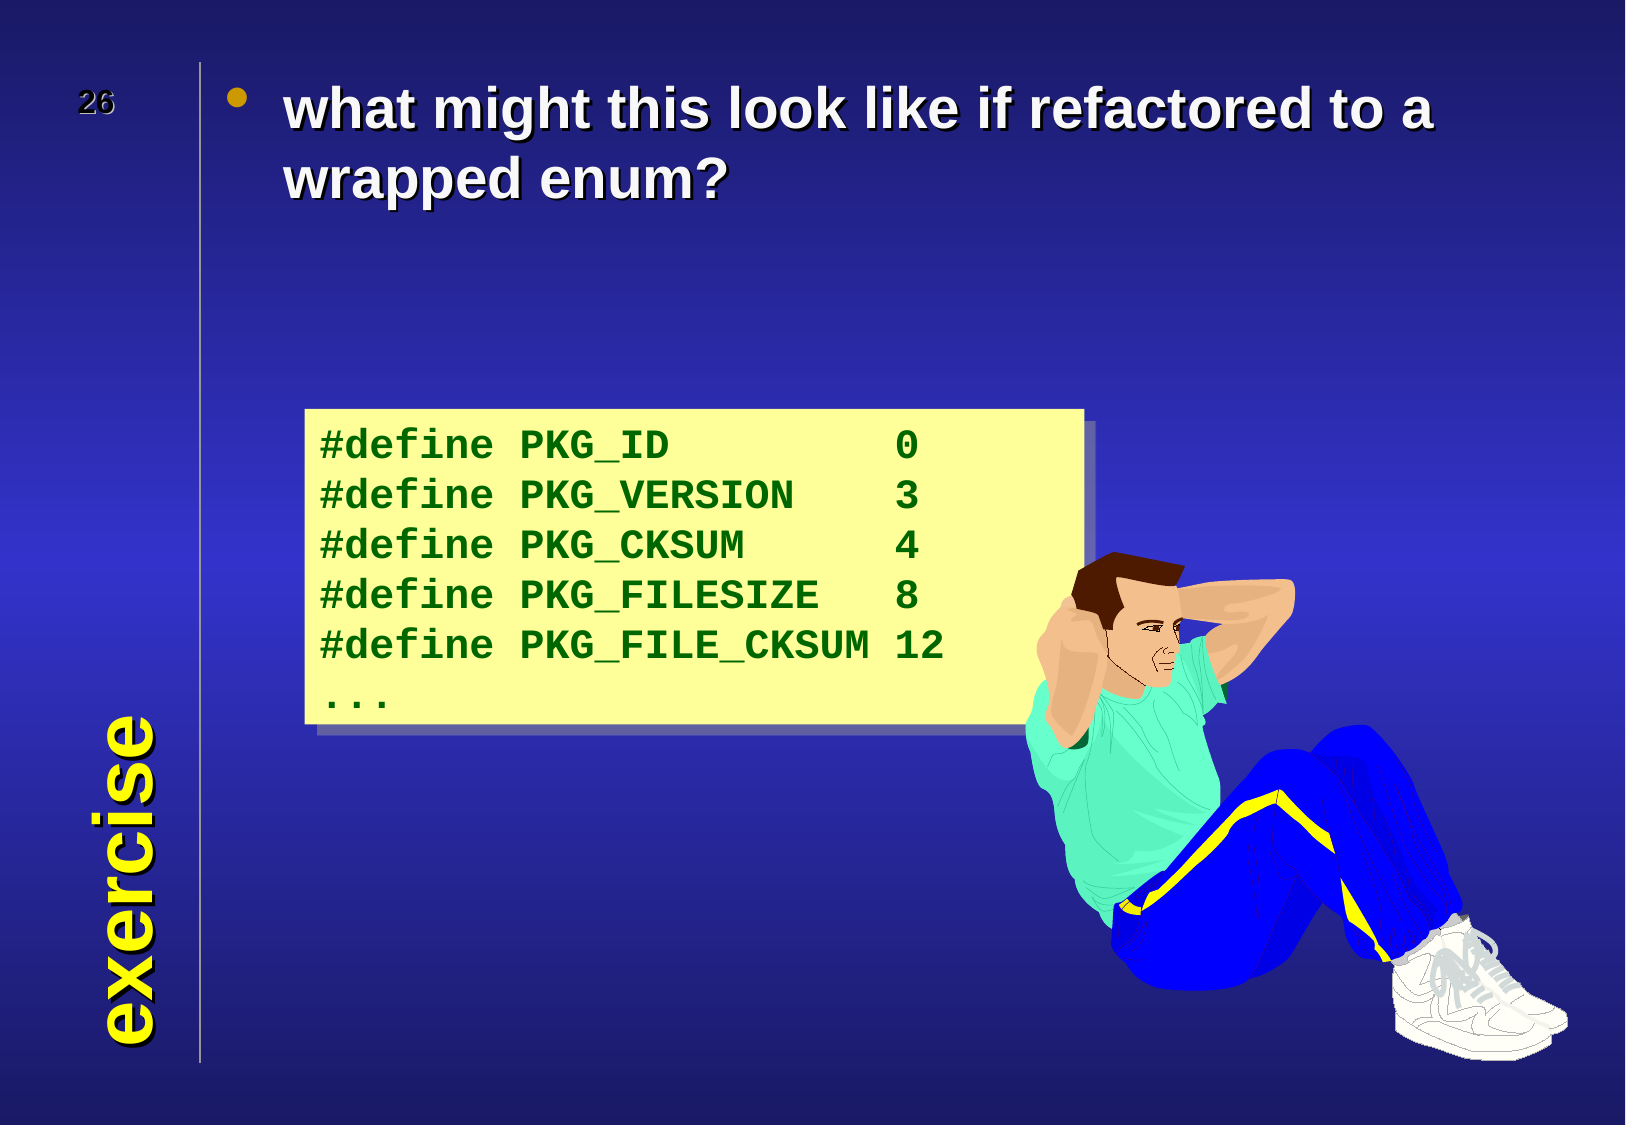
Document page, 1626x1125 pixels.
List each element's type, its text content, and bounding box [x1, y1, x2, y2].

text_box [1469, 948, 1474, 967]
text_box [1436, 967, 1441, 989]
text_box [1250, 877, 1322, 979]
text_box [1025, 552, 1568, 1060]
list what might this look like if refactored to a wrapped enum? [212, 62, 1550, 1063]
title exercise [50, 187, 188, 1063]
